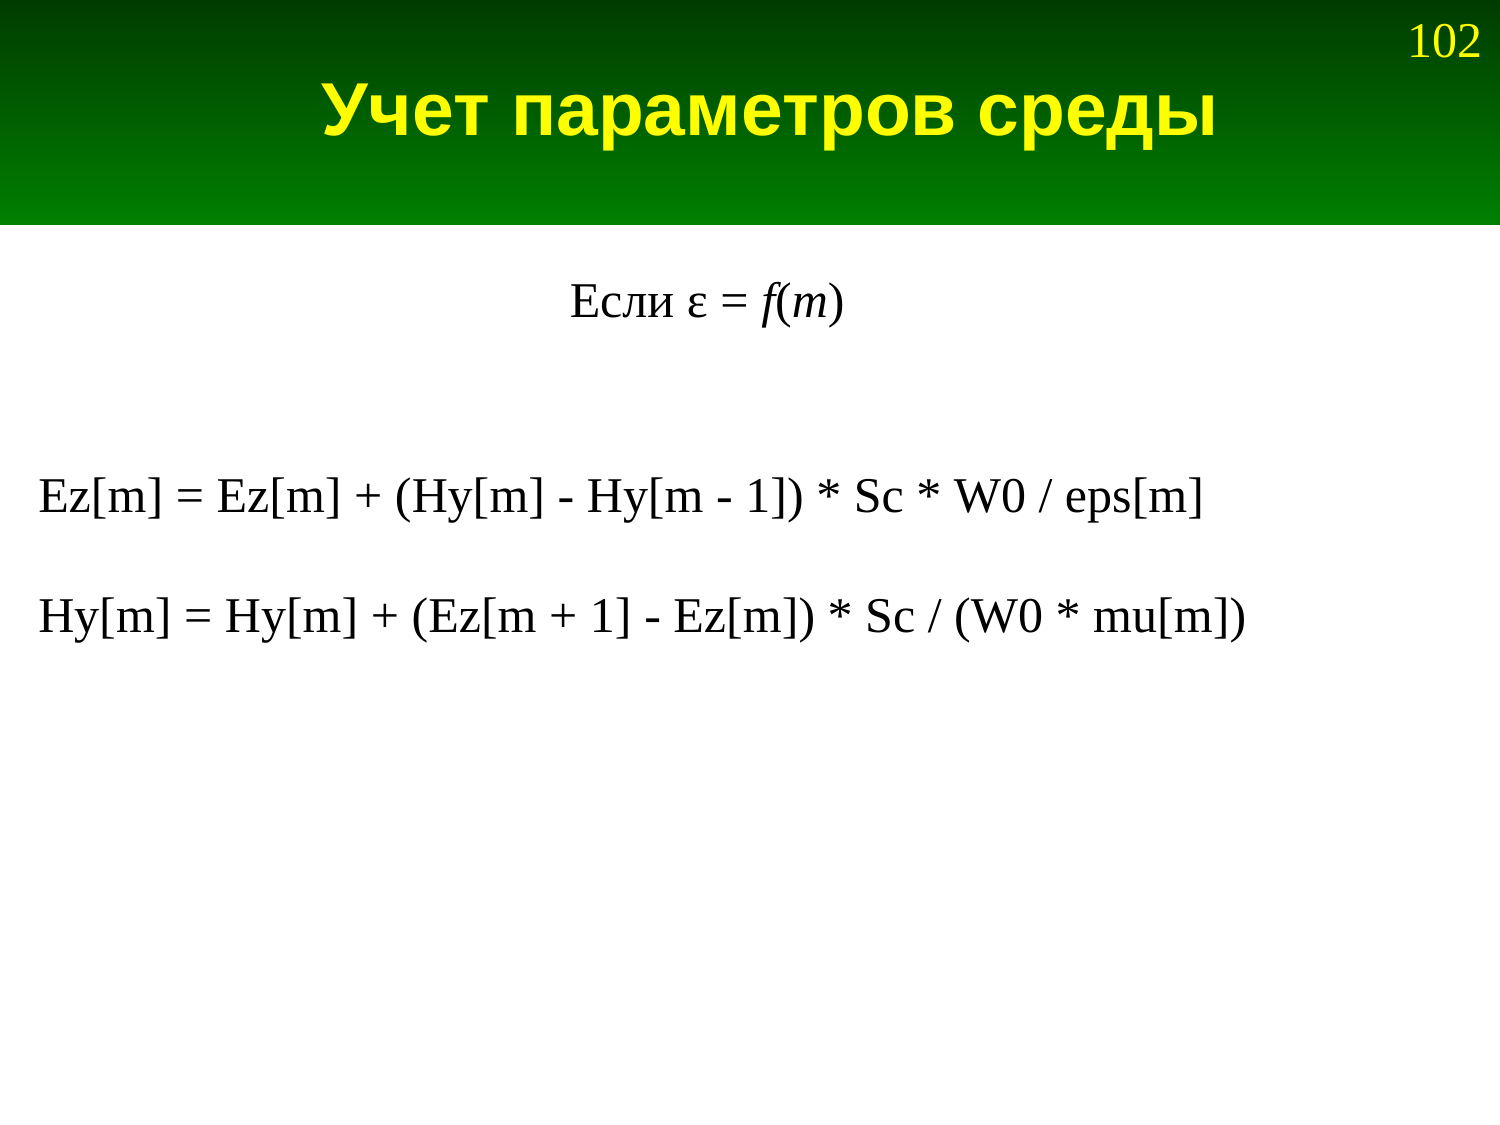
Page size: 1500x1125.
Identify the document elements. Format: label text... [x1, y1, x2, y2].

text_box Если ε = f(m) [555, 259, 1022, 347]
title Учет параметров среды [100, 7, 1441, 204]
text_box Ez[m] = Ez[m] + (Hy[m] - Hy[m - 1]) * Sc * W0 / eps[m] Hy[m] = Hy[m] + (Ez[m + 1] - Ez[m]) * Sc / (W0 * mu[m]) [23, 454, 1465, 650]
